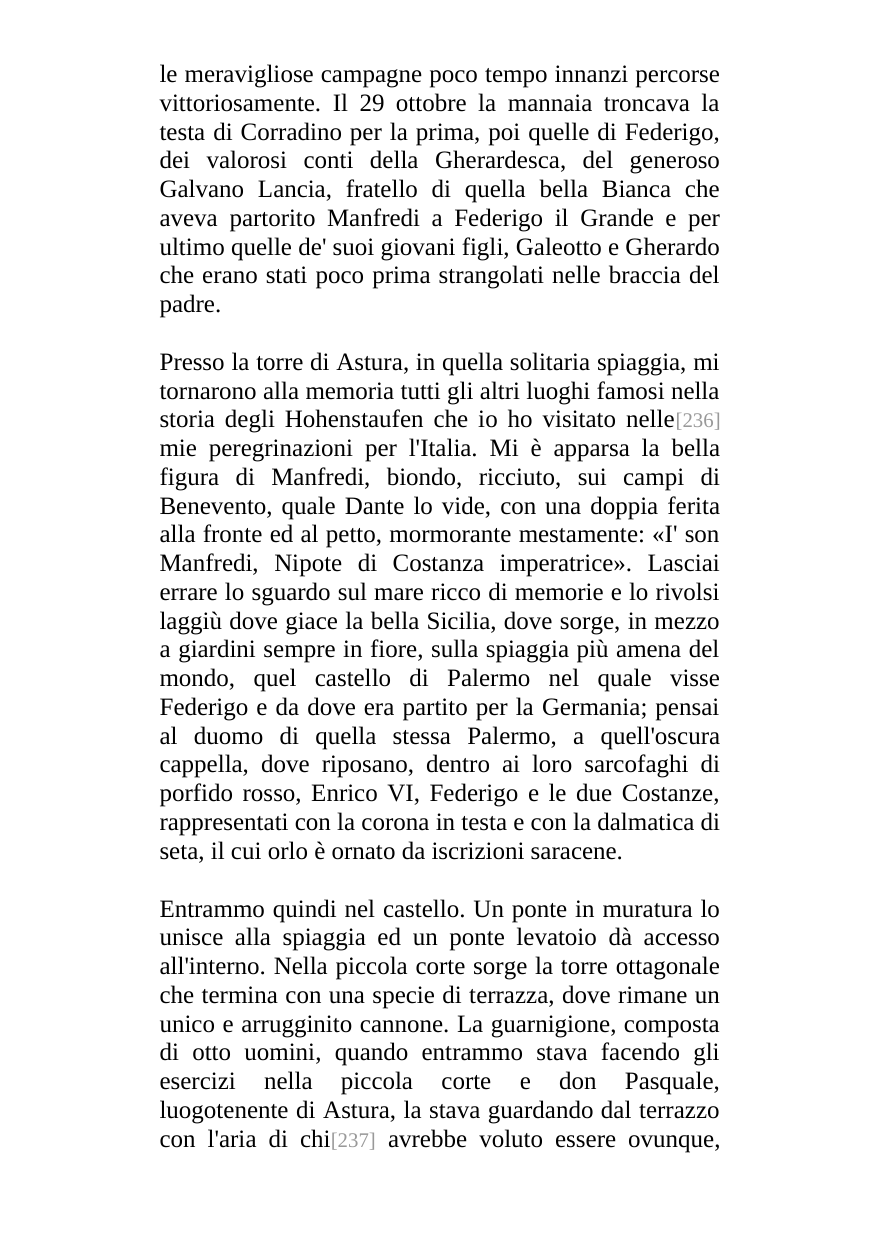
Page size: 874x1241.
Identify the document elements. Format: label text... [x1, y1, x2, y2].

text Presso la torre di Astura, in quella solitaria spiaggia, mi tornarono alla memoria tutti gli altri luoghi famosi nella storia degli Hohenstaufen che io ho visitato nelle[236] mie peregrinazioni per l'Italia. Mi è apparsa la bella figura di Manfredi, biondo, ricciuto, sui campi di Benevento, quale Dante lo vide, con una doppia ferita alla fronte ed al petto, mormorante mestamente: «I' son Manfredi, Nipote di Costanza imperatrice». Lasciai errare lo sguardo sul mare ricco di memorie e lo rivolsi laggiù dove giace la bella Sicilia, dove sorge, in mezzo a giardini sempre in fiore, sulla spiaggia più amena del mondo, quel castello di Palermo nel quale visse Federigo e da dove era partito per la Germania; pensai al duomo di quella stessa Palermo, a quell'oscura cappella, dove riposano, dentro ai loro sarcofaghi di porfido rosso, Enrico VI, Federigo e le due Costanze, rappresentati con la corona in testa e con la dalmatica di seta, il cui orlo è ornato da iscrizioni saracene. [159, 347, 720, 864]
text Entrammo quindi nel castello. Un ponte in muratura lo unisce alla spiaggia ed un ponte levatoio dà accesso all'interno. Nella piccola corte sorge la torre ottagonale che termina con una specie di terrazza, dove rimane un unico e arrugginito cannone. La guarnigione, composta di otto uomini, quando entrammo stava facendo gli esercizi nella piccola corte e don Pasquale, luogotenente di Astura, la stava guardando dal terrazzo con l'aria di chi[237] avrebbe voluto essere ovunque, [159, 894, 720, 1152]
text le meravigliose campagne poco tempo innanzi percorse vittoriosamente. Il 29 ottobre la mannaia troncava la testa di Corradino per la prima, poi quelle di Federigo, dei valorosi conti della Gherardesca, del generoso Galvano Lancia, fratello di quella bella Bianca che aveva partorito Manfredi a Federigo il Grande e per ultimo quelle de' suoi giovani figli, Galeotto e Gherardo che erano stati poco prima strangolati nelle braccia del padre. [159, 59, 720, 318]
